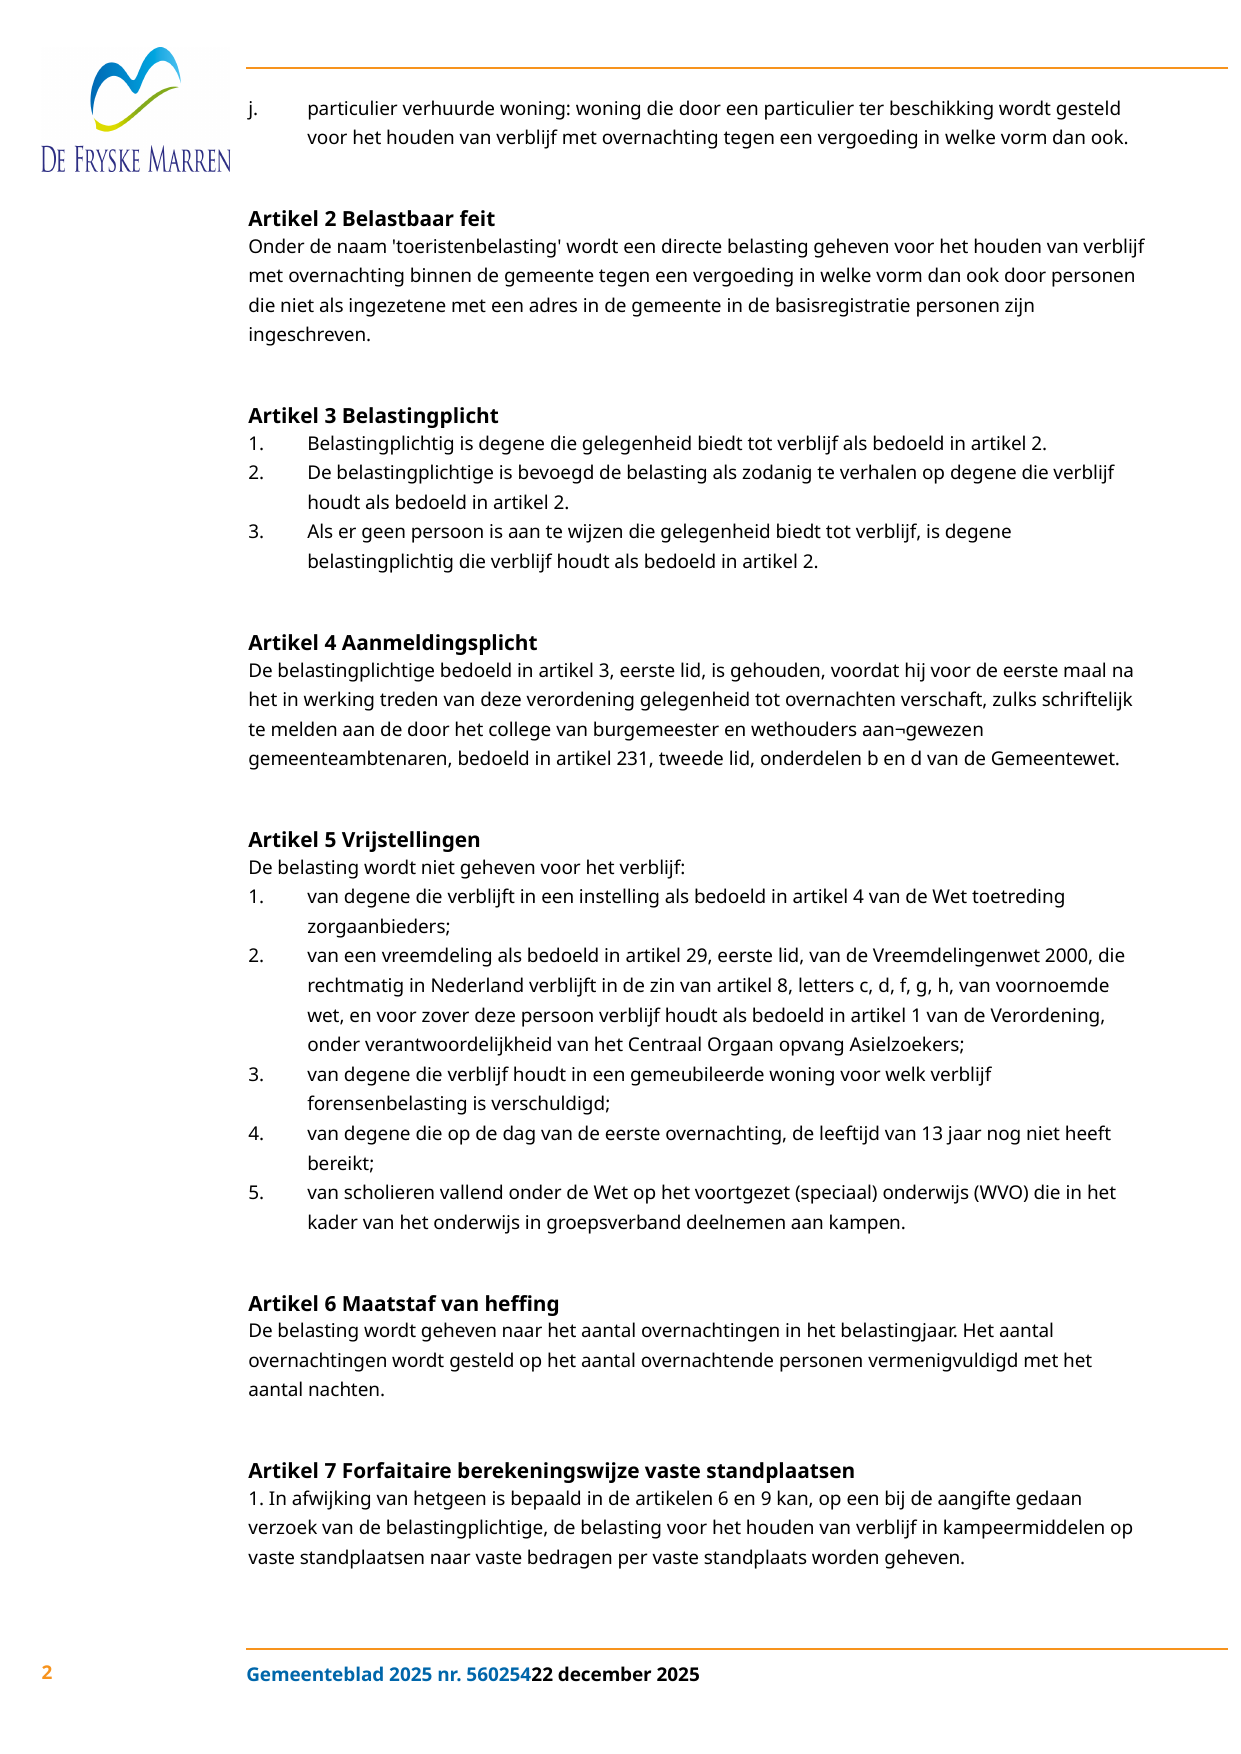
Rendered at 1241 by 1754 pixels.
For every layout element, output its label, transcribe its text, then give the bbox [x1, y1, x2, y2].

text De belastingplichtige bedoeld in artikel 3, eerste lid, is gehouden, voordat hij voor de eerste maal na het in werking treden van deze verordening gelegenheid tot overnachten verschaft, zulks schriftelijk te melden aan de door het college van burgemeester en wethouders aan¬gewezen gemeenteambtenaren, bedoeld in artikel 231, tweede lid, onderdelen b en d van de Gemeentewet. [248, 657, 1152, 771]
text Onder de naam 'toeristenbelasting' wordt een directe belasting geheven voor het houden van verblijf met overnachting binnen de gemeente tegen een vergoeding in welke vorm dan ook door personen die niet als ingezetene met een adres in de gemeente in de basisregistratie personen zijn ingeschreven. [248, 233, 1152, 347]
text De belasting wordt geheven naar het aantal overnachtingen in het belastingjaar. Het aantal overnachtingen wordt gesteld op het aantal overnachtende personen vermenigvuldigd met het aantal nachten. [248, 1317, 1152, 1402]
text 1. In afwijking van hetgeen is bepaald in de artikelen 6 en 9 kan, op een bij de aangifte gedaan verzoek van de belastingplichtige, de belasting voor het houden van verblijf in kampeermiddelen op vaste standplaatsen naar vaste bedragen per vaste standplaats worden geheven. [248, 1485, 1152, 1570]
text Artikel 6 Maatstaf van heffing [248, 1289, 1152, 1317]
text Artikel 5 Vrijstellingen [248, 826, 1152, 854]
list Belastingplichtig is degene die gelegenheid biedt tot verblijf als bedoeld in artikel 2. [248, 430, 1152, 456]
list van degene die verblijf houdt in een gemeubileerde woning voor welk verblijf forensenbelasting is verschuldigd; [248, 1061, 1152, 1116]
list van degene die op de dag van de eerste overnachting, de leeftijd van 13 jaar nog niet heeft bereikt; [248, 1120, 1152, 1176]
list particulier verhuurde woning: woning die door een particulier ter beschikking wordt gesteld voor het houden van verblijf met overnachting tegen een vergoeding in welke vorm dan ook. [248, 95, 1152, 150]
list van een vreemdeling als bedoeld in artikel 29, eerste lid, van de Vreemdelingenwet 2000, die rechtmatig in Nederland verblijft in de zin van artikel 8, letters c, d, f, g, h, van voornoemde wet, en voor zover deze persoon verblijf houdt als bedoeld in artikel 1 van de Verordening, onder verantwoordelijkheid van het Centraal Orgaan opvang Asielzoekers; [248, 943, 1152, 1057]
list van degene die verblijft in een instelling als bedoeld in artikel 4 van de Wet toetreding zorgaanbieders; [248, 883, 1152, 939]
list Als er geen persoon is aan te wijzen die gelegenheid biedt tot verblijf, is degene belastingplichtig die verblijf houdt als bedoeld in artikel 2. [248, 519, 1152, 574]
text Artikel 4 Aanmeldingsplicht [248, 628, 1152, 657]
text Artikel 2 Belastbaar feit [248, 204, 1152, 233]
picture [41, 47, 231, 172]
text Artikel 3 Belastingplicht [248, 402, 1152, 430]
text De belasting wordt niet geheven voor het verblijf: [248, 854, 1152, 880]
list van scholieren vallend onder de Wet op het voortgezet (speciaal) onderwijs (WVO) die in het kader van het onderwijs in groepsverband deelnemen aan kampen. [248, 1179, 1152, 1235]
list De belastingplichtige is bevoegd de belasting als zodanig te verhalen op degene die verblijf houdt als bedoeld in artikel 2. [248, 459, 1152, 515]
text Artikel 7 Forfaitaire berekeningswijze vaste standplaatsen [248, 1457, 1152, 1485]
